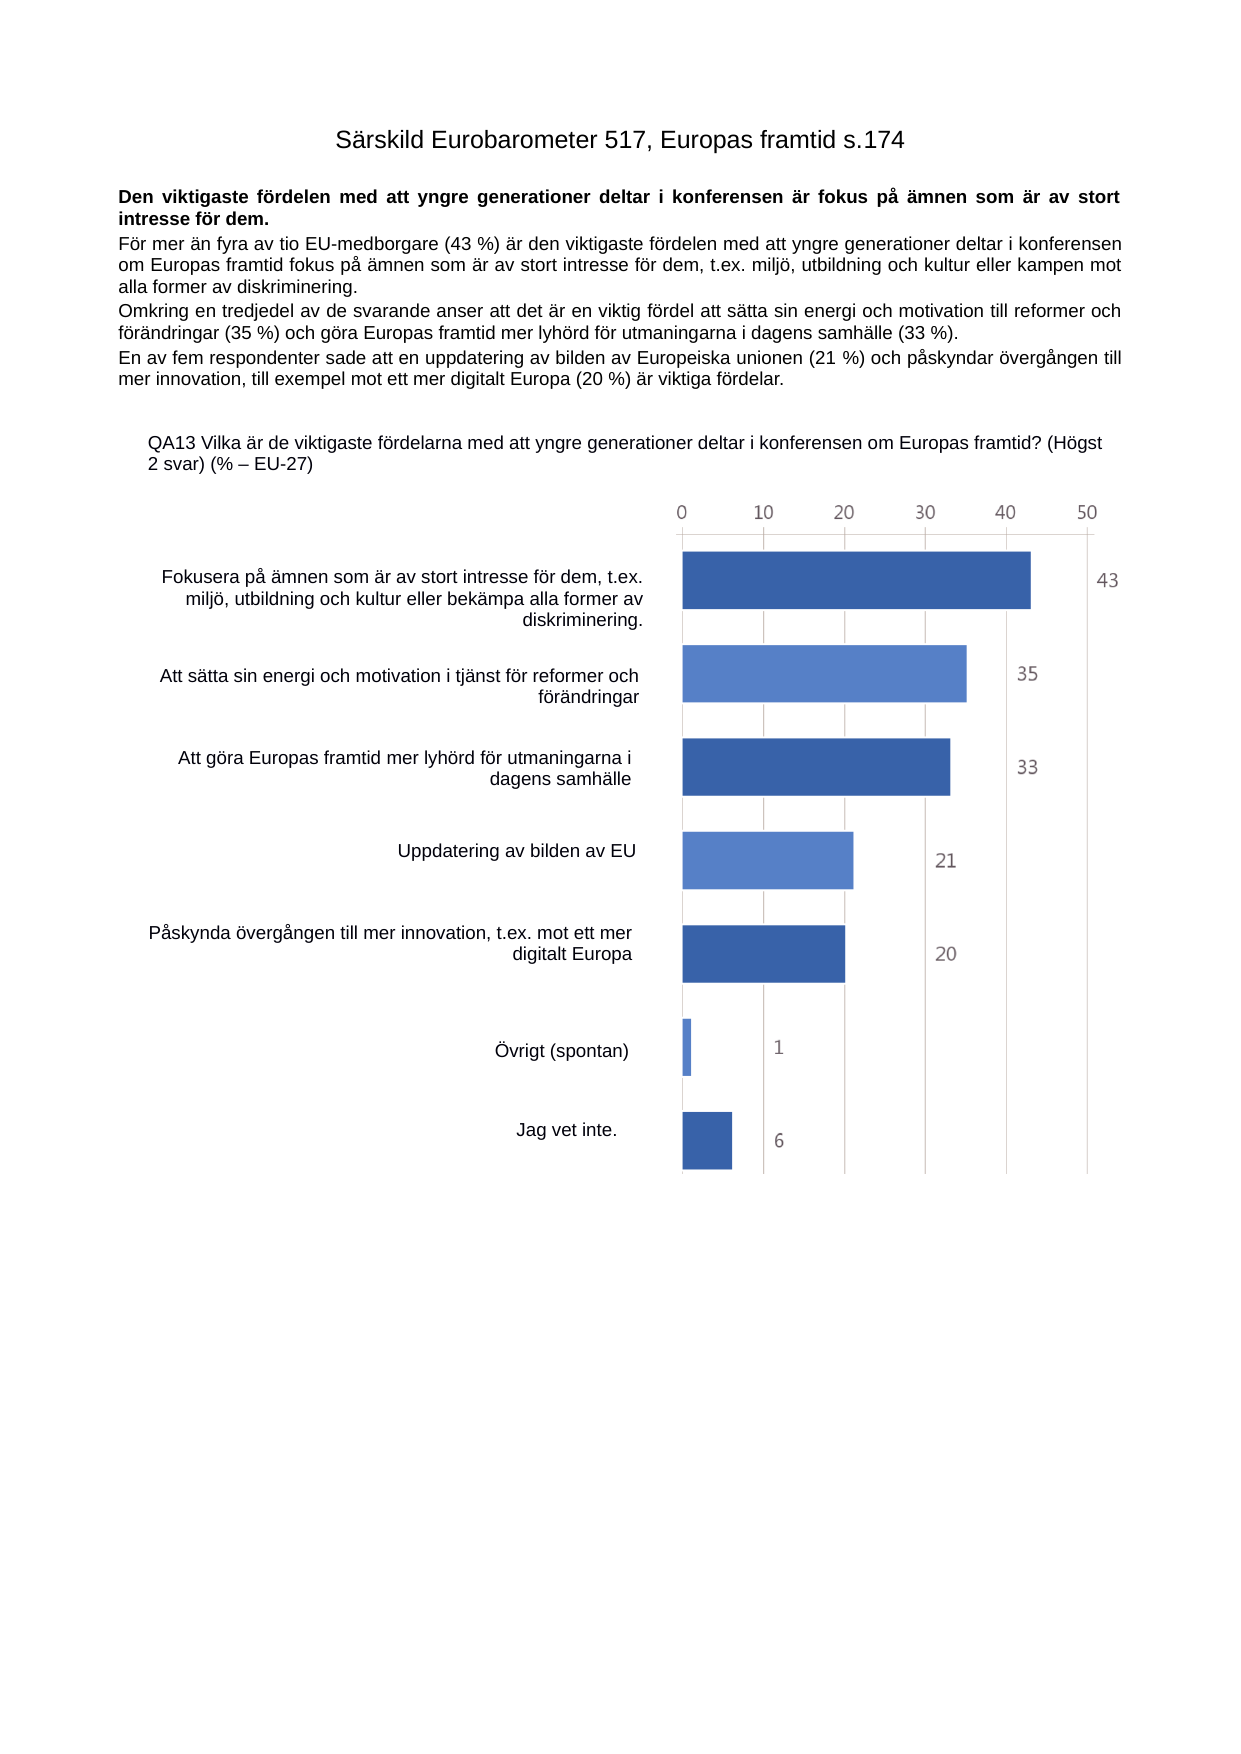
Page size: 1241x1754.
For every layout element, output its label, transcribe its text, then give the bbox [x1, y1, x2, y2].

text För mer än fyra av tio EU-medborgare (43 %) är den viktigaste fördelen med att yngre generationer deltar i konferensen om Europas framtid fokus på ämnen som är av stort intresse för dem, t.ex. miljö, utbildning och kultur eller kampen mot alla former av diskriminering. [118, 232, 1122, 297]
text Den viktigaste fördelen med att yngre generationer deltar i konferensen är fokus på ämnen som är av stort intresse för dem. [118, 186, 1122, 229]
text Omkring en tredjedel av de svarande anser att det är en viktig fördel att sätta sin energi och motivation till reformer och förändringar (35 %) och göra Europas framtid mer lyhörd för utmaningarna i dagens samhälle (33 %). [118, 300, 1122, 343]
text En av fem respondenter sade att en uppdatering av bilden av Europeiska unionen (21 %) och påskyndar övergången till mer innovation, till exempel mot ett mer digitalt Europa (20 %) är viktiga fördelar. [118, 347, 1122, 390]
picture [668, 492, 1122, 1180]
